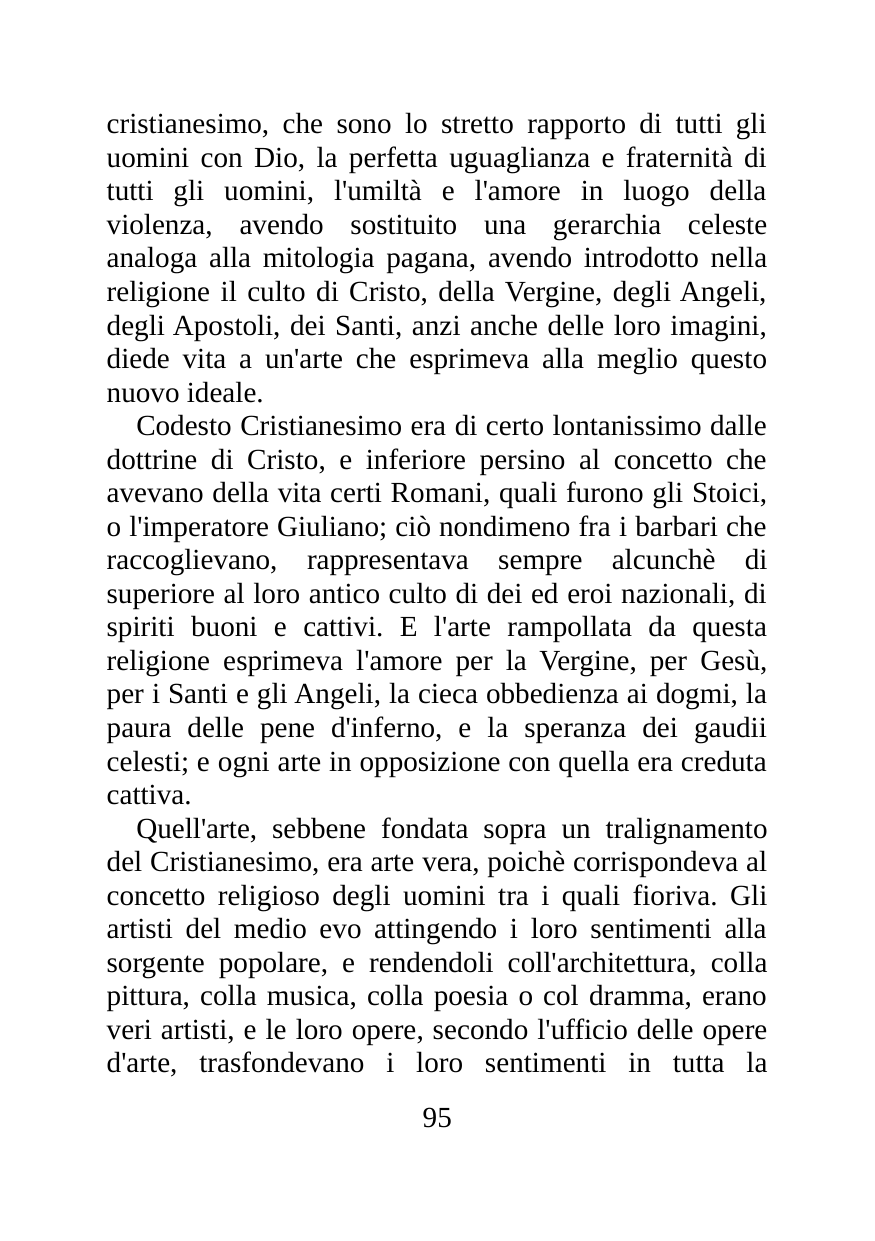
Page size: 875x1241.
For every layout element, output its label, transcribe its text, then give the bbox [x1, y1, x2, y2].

text Quell'arte, sebbene fondata sopra un tralignamento del Cristianesimo, era arte vera, poichè corrispondeva al concetto religioso degli uomini tra i quali fioriva. Gli artisti del medio evo attingendo i loro sentimenti alla sorgente popolare, e rendendoli coll'architettura, colla pittura, colla musica, colla poesia o col dramma, erano veri artisti, e le loro opere, secondo l'ufficio delle opere d'arte, trasfondevano i loro sentimenti in tutta la [106, 811, 768, 1079]
text Codesto Cristianesimo era di certo lontanissimo dalle dottrine di Cristo, e inferiore persino al concetto che avevano della vita certi Romani, quali furono gli Stoici, o l'imperatore Giuliano; ciò nondimeno fra i barbari che raccoglievano, rappresentava sempre alcunchè di superiore al loro antico culto di dei ed eroi nazionali, di spiriti buoni e cattivi. E l'arte rampollata da questa religione esprimeva l'amore per la Vergine, per Gesù, per i Santi e gli Angeli, la cieca obbedienza ai dogmi, la paura delle pene d'inferno, e la speranza dei gaudii celesti; e ogni arte in opposizione con quella era creduta cattiva. [106, 408, 768, 811]
text cristianesimo, che sono lo stretto rapporto di tutti gli uomini con Dio, la perfetta uguaglianza e fraternità di tutti gli uomini, l'umiltà e l'amore in luogo della violenza, avendo sostituito una gerarchia celeste analoga alla mitologia pagana, avendo introdotto nella religione il culto di Cristo, della Vergine, degli Angeli, degli Apostoli, dei Santi, anzi anche delle loro imagini, diede vita a un'arte che esprimeva alla meglio questo nuovo ideale. [106, 106, 768, 408]
